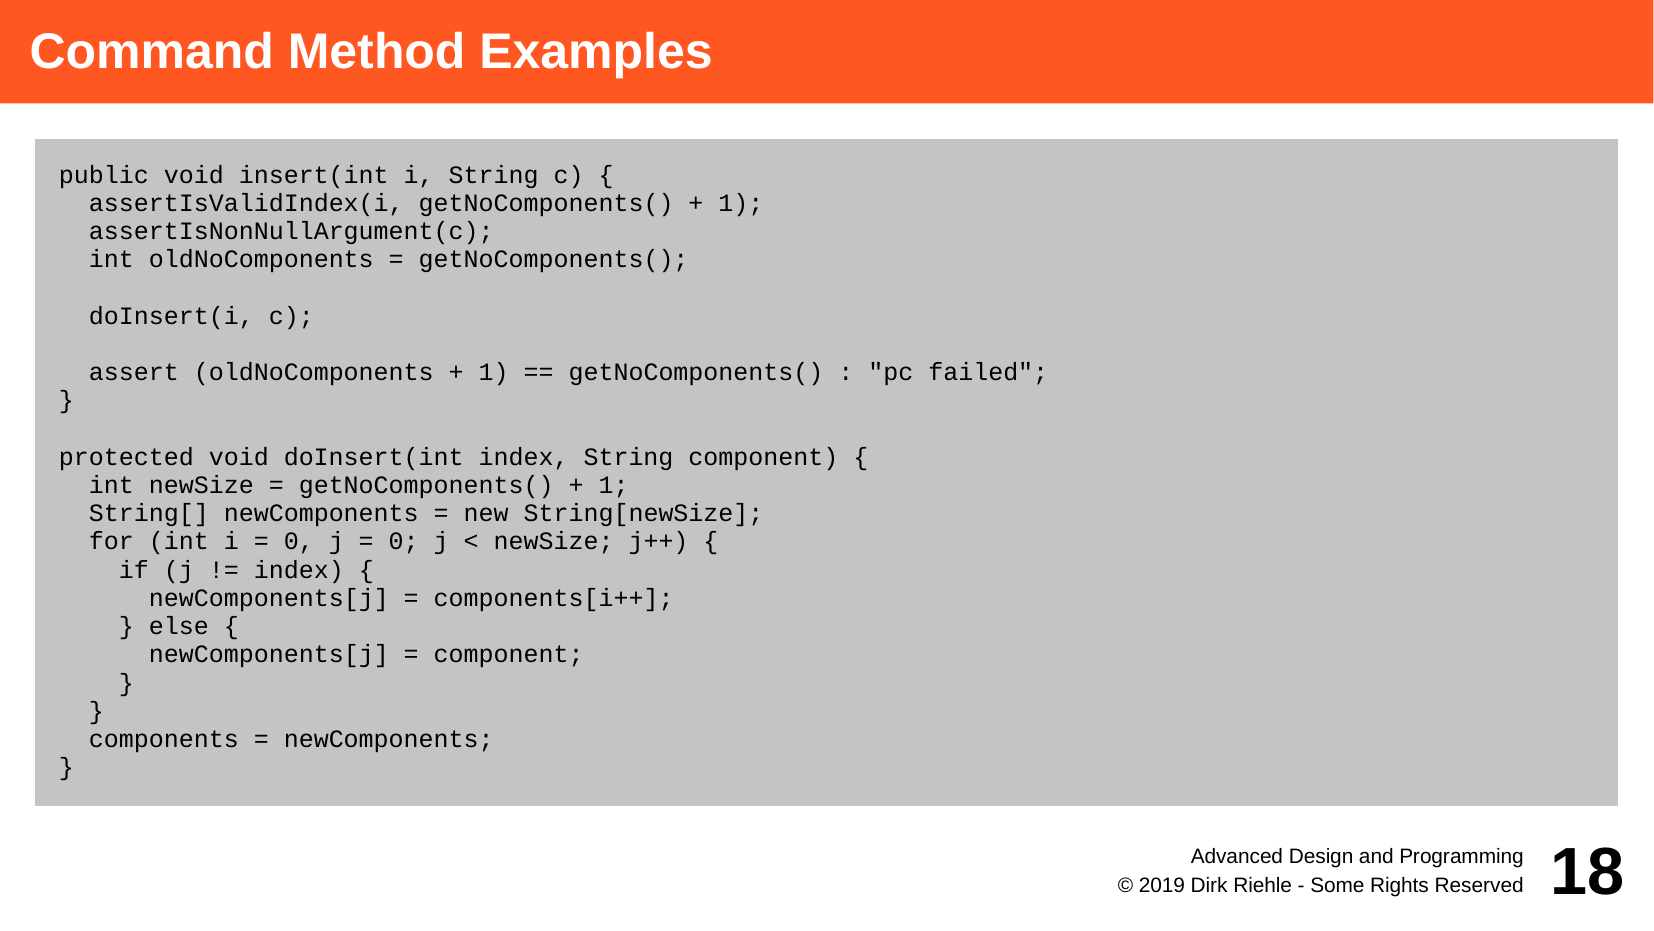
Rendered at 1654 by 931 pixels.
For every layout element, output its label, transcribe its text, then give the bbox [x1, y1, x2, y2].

title Command Method Examples [0, 0, 1654, 104]
list public void insert(int i, String c) { assertIsValidIndex(i, getNoComponents() + 1); assertIsNonNullArgument(c); int oldNoComponents = getNoComponents(); doInsert(i, c); assert (oldNoComponents + 1) == getNoComponents() : "pc failed"; } protected void doInsert(int index, String component) { int newSize = getNoComponents() + 1; String[] newComponents = new String[newSize]; for (int i = 0, j = 0; j < newSize; j++) { if (j != index) { newComponents[j] = components[i++]; } else { newComponents[j] = component; } } components = newComponents; } [29, 132, 1625, 813]
